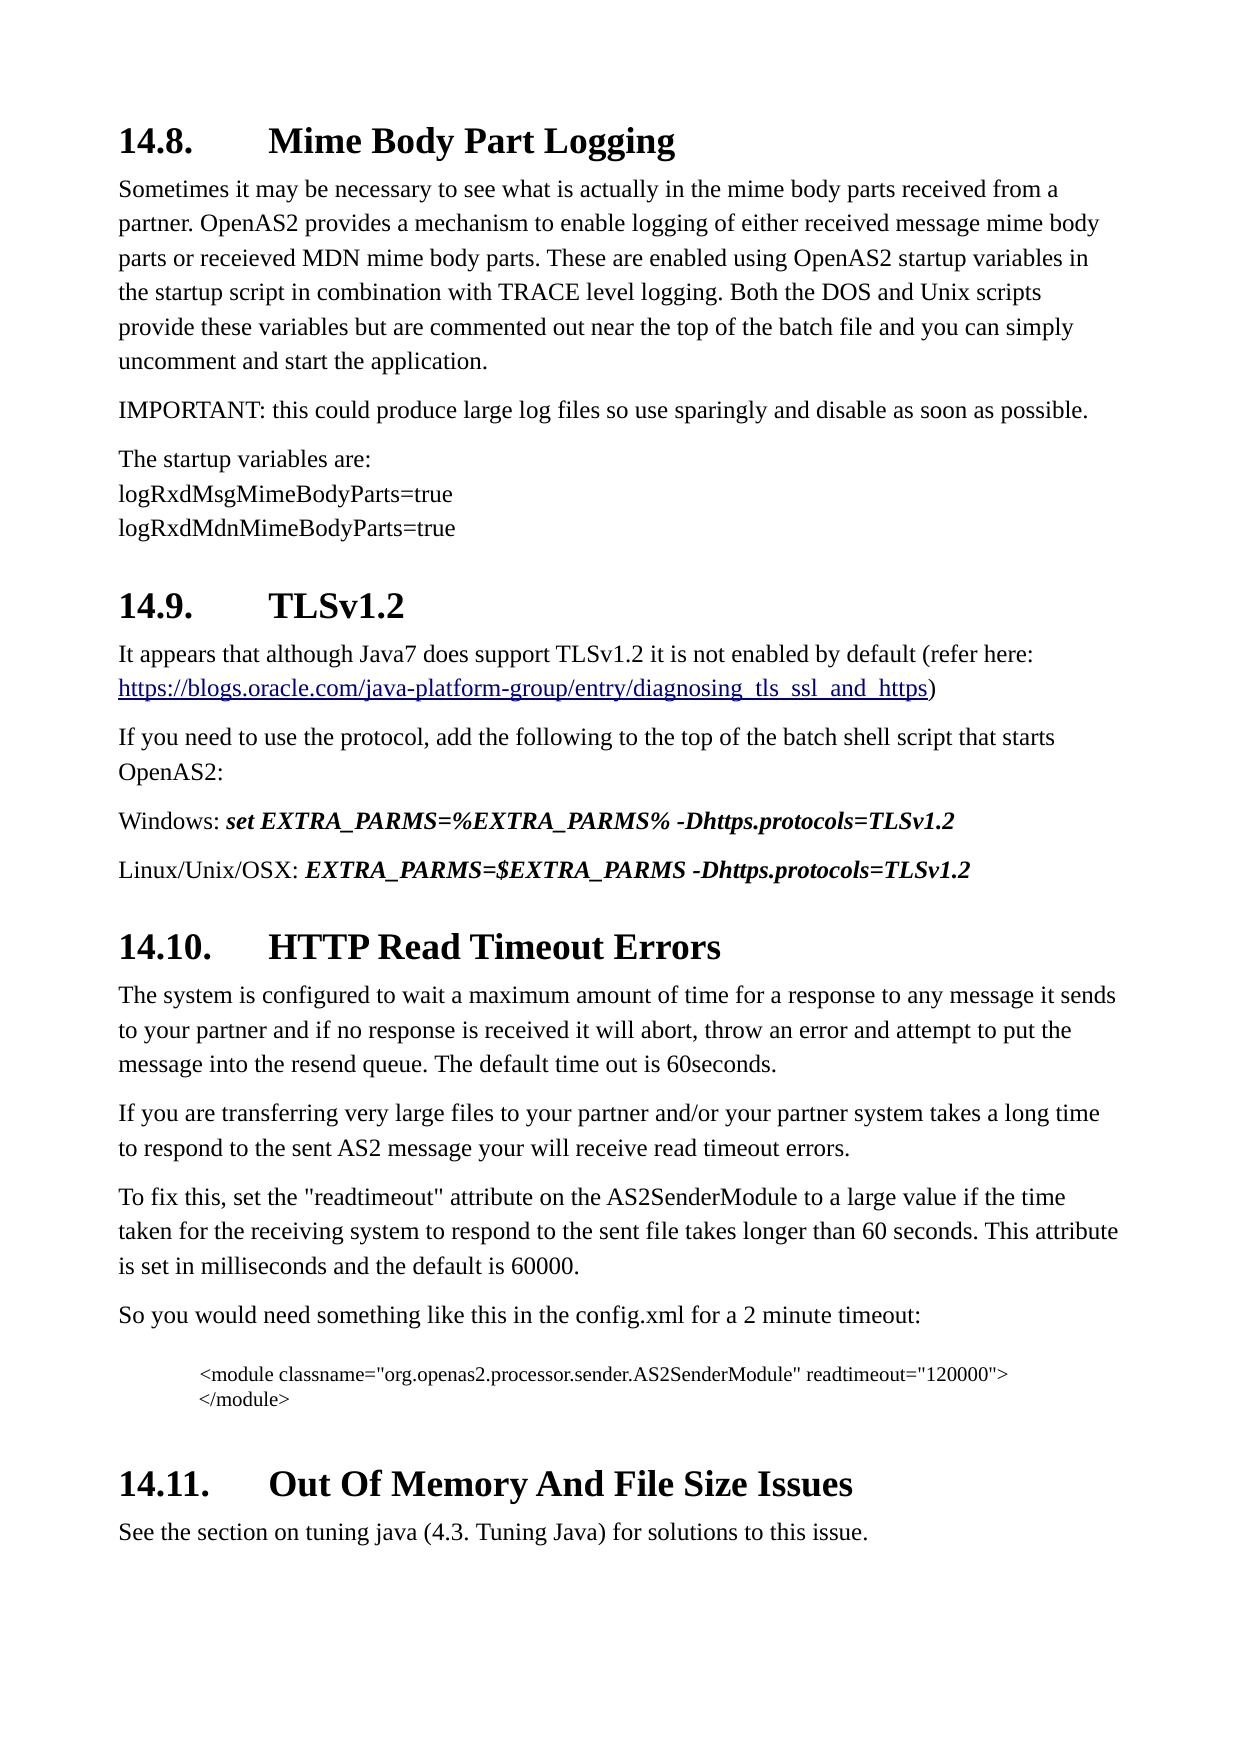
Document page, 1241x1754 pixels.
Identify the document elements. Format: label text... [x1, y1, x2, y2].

text Sometimes it may be necessary to see what is actually in the mime body parts received from a partner. OpenAS2 provides a mechanism to enable logging of either received message mime body parts or receieved MDN mime body parts. These are enabled using OpenAS2 startup variables in the startup script in combination with TRACE level logging. Both the DOS and Unix scripts provide these variables but are commented out near the top of the batch file and you can simply uncomment and start the application. [118, 174, 1122, 375]
text So you would need something like this in the config.xml for a 2 minute timeout: [118, 1300, 1122, 1329]
text Windows: set EXTRA_PARMS=%EXTRA_PARMS% -Dhttps.protocols=TLSv1.2 [118, 806, 1122, 834]
text IMPORTANT: this could produce large log files so use sparingly and disable as soon as possible. [118, 395, 1122, 424]
text The startup variables are: logRxdMsgMimeBodyParts=true logRxdMdnMimeBodyParts=true [118, 444, 1122, 542]
subtitle Mime Body Part Logging [118, 118, 1122, 161]
subtitle Out Of Memory And File Size Issues [118, 1461, 1122, 1504]
text If you are transferring very large files to your partner and/or your partner system takes a long time to respond to the sent AS2 message your will receive read timeout errors. [118, 1098, 1122, 1162]
text The system is configured to wait a maximum amount of time for a response to any message it sends to your partner and if no response is received it will abort, throw an error and attempt to put the message into the resend queue. The default time out is 60seconds. [118, 980, 1122, 1078]
text It appears that although Java7 does support TLSv1.2 it is not enabled by default (refer here: https://blogs.oracle.com/java-platform-group/entry/diagnosing_tls_ssl_and_https) [118, 639, 1122, 702]
subtitle HTTP Read Timeout Errors [118, 925, 1122, 968]
text See the section on tuning java (4.3. Tuning Java) for solutions to this issue. [118, 1517, 1122, 1546]
text If you need to use the protocol, add the following to the top of the batch shell script that starts OpenAS2: [118, 722, 1122, 786]
subtitle TLSv1.2 [118, 583, 1122, 626]
text To fix this, set the "readtimeout" attribute on the AS2SenderModule to a large value if the time taken for the receiving system to respond to the sent file takes longer than 60 seconds. This attribute is set in milliseconds and the default is 60000. [118, 1182, 1122, 1280]
text Linux/Unix/OSX: EXTRA_PARMS=$EXTRA_PARMS -Dhttps.protocols=TLSv1.2 [118, 855, 1122, 884]
text <module classname="org.openas2.processor.sender.AS2SenderModule" readtimeout="120000"> </module> [193, 1358, 1122, 1411]
